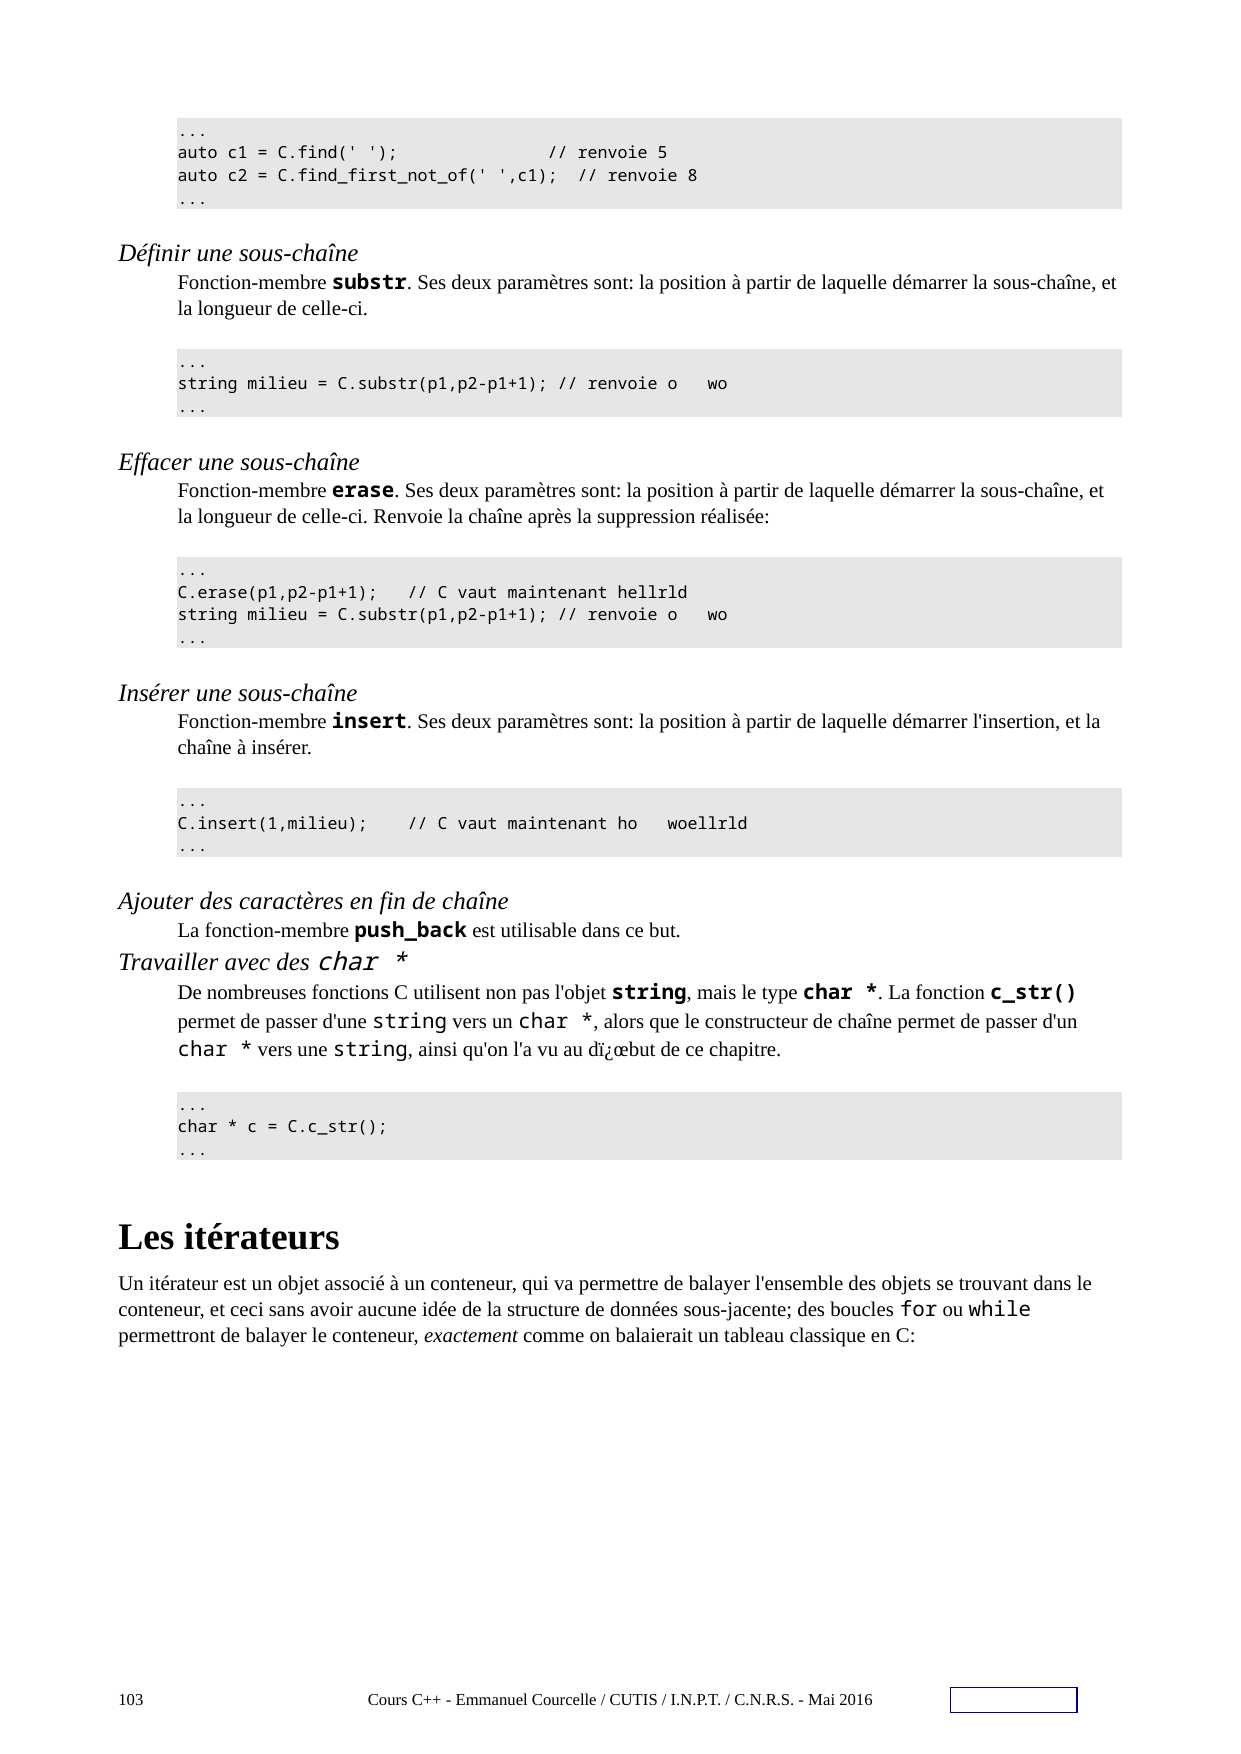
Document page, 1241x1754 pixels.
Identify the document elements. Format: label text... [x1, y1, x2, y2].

subtitle Travailler avec des char * [118, 943, 1122, 977]
text ... [177, 1092, 1122, 1115]
text C.erase(p1,p2-p1+1); // C vaut maintenant hellrld [177, 580, 1122, 603]
text C.insert(1,milieu); // C vaut maintenant ho woellrld [177, 811, 1122, 834]
list La fonction-membre push_back est utilisable dans ce but. [177, 915, 1122, 943]
text auto c1 = C.find(' '); // renvoie 5 [177, 141, 1122, 163]
subtitle Insérer une sous-chaîne [118, 678, 1122, 707]
subtitle Effacer une sous-chaîne [118, 447, 1122, 476]
list De nombreuses fonctions C utilisent non pas l'objet string, mais le type char *. La fonction c_str() permet de passer d'une string vers un char *, alors que le constructeur de chaîne permet de passer d'un char * vers une string, ainsi qu'on l'a vu au dï¿œbut de ce chapitre. [177, 977, 1122, 1063]
text string milieu = C.substr(p1,p2-p1+1); // renvoie o wo [177, 603, 1122, 626]
text ... [177, 1138, 1122, 1160]
list Fonction-membre substr. Ses deux paramètres sont: la position à partir de laquelle démarrer la sous-chaîne, et la longueur de celle-ci. [177, 267, 1122, 320]
list Fonction-membre erase. Ses deux paramètres sont: la position à partir de laquelle démarrer la sous-chaîne, et la longueur de celle-ci. Renvoie la chaîne après la suppression réalisée: [177, 476, 1122, 528]
text ... [177, 788, 1122, 811]
text ... [177, 349, 1122, 372]
subtitle Définir une sous-chaîne [118, 238, 1122, 267]
text ... [177, 834, 1122, 857]
text ... [177, 118, 1122, 141]
text Un itérateur est un objet associé à un conteneur, qui va permettre de balayer l'ensemble des objets se trouvant dans le conteneur, et ceci sans avoir aucune idée de la structure de données sous-jacente; des boucles for ou while permettront de balayer le conteneur, exactement comme on balaierait un tableau classique en C: [118, 1270, 1122, 1347]
text ... [177, 626, 1122, 648]
text ... [177, 557, 1122, 580]
text auto c2 = C.find_first_not_of(' ',c1); // renvoie 8 [177, 163, 1122, 186]
subtitle Les itérateurs [118, 1215, 1122, 1258]
text char * c = C.c_str(); [177, 1115, 1122, 1138]
text ... [177, 394, 1122, 417]
list Fonction-membre insert. Ses deux paramètres sont: la position à partir de laquelle démarrer l'insertion, et la chaîne à insérer. [177, 707, 1122, 759]
text string milieu = C.substr(p1,p2-p1+1); // renvoie o wo [177, 372, 1122, 394]
text ... [177, 186, 1122, 209]
subtitle Ajouter des caractères en fin de chaîne [118, 886, 1122, 915]
